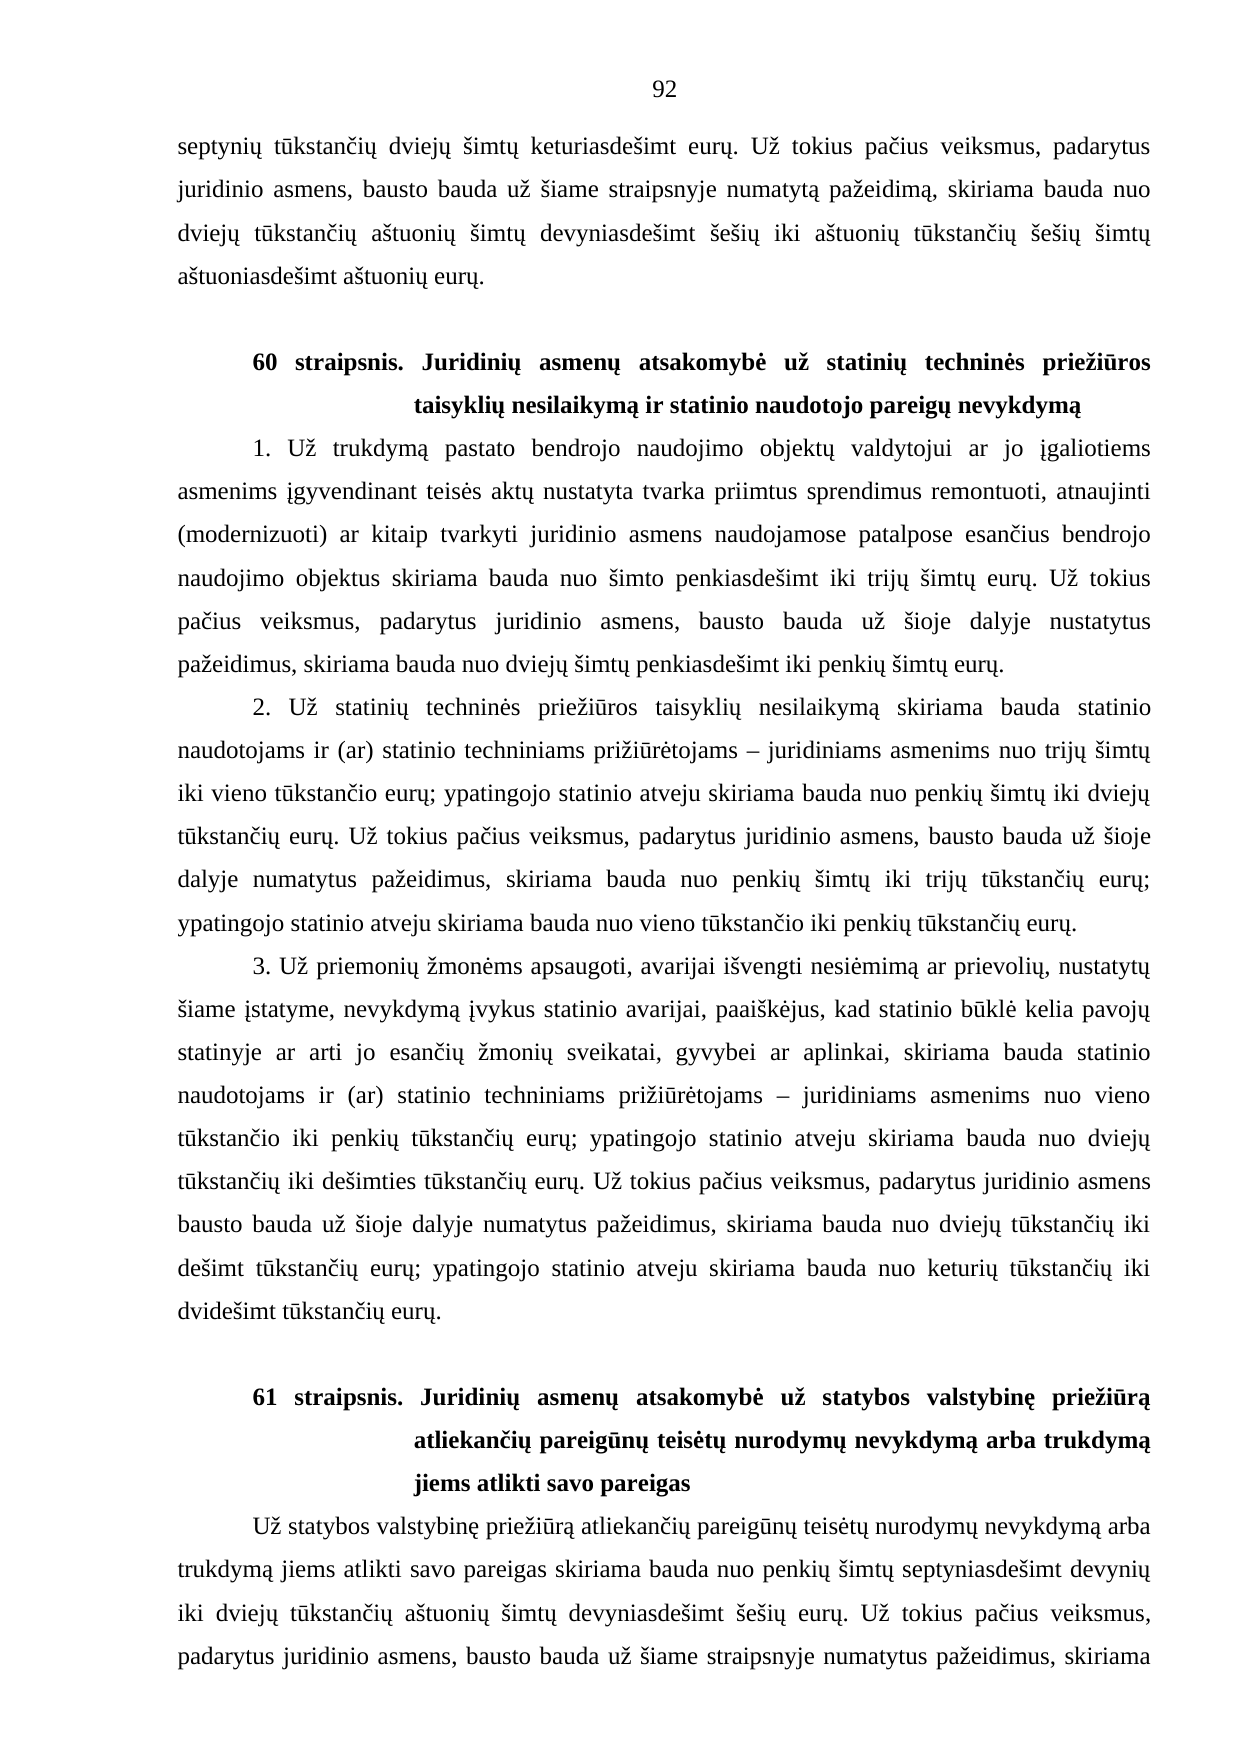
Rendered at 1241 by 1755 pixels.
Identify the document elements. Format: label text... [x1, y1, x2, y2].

text septynių tūkstančių dviejų šimtų keturiasdešimt eurų. Už tokius pačius veiksmus, padarytus juridinio asmens, bausto bauda už šiame straipsnyje numatytą pažeidimą, skiriama bauda nuo dviejų tūkstančių aštuonių šimtų devyniasdešimt šešių iki aštuonių tūkstančių šešių šimtų aštuoniasdešimt aštuonių eurų. [177, 131, 1152, 289]
text 2. Už statinių techninės priežiūros taisyklių nesilaikymą skiriama bauda statinio naudotojams ir (ar) statinio techniniams prižiūrėtojams – juridiniams asmenims nuo trijų šimtų iki vieno tūkstančio eurų; ypatingojo statinio atveju skiriama bauda nuo penkių šimtų iki dviejų tūkstančių eurų. Už tokius pačius veiksmus, padarytus juridinio asmens, bausto bauda už šioje dalyje numatytus pažeidimus, skiriama bauda nuo penkių šimtų iki trijų tūkstančių eurų; ypatingojo statinio atveju skiriama bauda nuo vieno tūkstančio iki penkių tūkstančių eurų. [177, 692, 1152, 936]
text 1. Už trukdymą pastato bendrojo naudojimo objektų valdytojui ar jo įgaliotiems asmenims įgyvendinant teisės aktų nustatyta tvarka priimtus sprendimus remontuoti, atnaujinti (modernizuoti) ar kitaip tvarkyti juridinio asmens naudojamose patalpose esančius bendrojo naudojimo objektus skiriama bauda nuo šimto penkiasdešimt iki trijų šimtų eurų. Už tokius pačius veiksmus, padarytus juridinio asmens, bausto bauda už šioje dalyje nustatytus pažeidimus, skiriama bauda nuo dviejų šimtų penkiasdešimt iki penkių šimtų eurų. [177, 433, 1152, 678]
text Už statybos valstybinę priežiūrą atliekančių pareigūnų teisėtų nurodymų nevykdymą arba trukdymą jiems atlikti savo pareigas skiriama bauda nuo penkių šimtų septyniasdešimt devynių iki dviejų tūkstančių aštuonių šimtų devyniasdešimt šešių eurų. Už tokius pačius veiksmus, padarytus juridinio asmens, bausto bauda už šiame straipsnyje numatytus pažeidimus, skiriama [177, 1511, 1152, 1669]
text 61 straipsnis. Juridinių asmenų atsakomybė už statybos valstybinę priežiūrą atliekančių pareigūnų teisėtų nurodymų nevykdymą arba trukdymą jiems atlikti savo pareigas [252, 1382, 1152, 1497]
text 60 straipsnis. Juridinių asmenų atsakomybė už statinių techninės priežiūros taisyklių nesilaikymą ir statinio naudotojo pareigų nevykdymą [252, 347, 1152, 419]
text 3. Už priemonių žmonėms apsaugoti, avarijai išvengti nesiėmimą ar prievolių, nustatytų šiame įstatyme, nevykdymą įvykus statinio avarijai, paaiškėjus, kad statinio būklė kelia pavojų statinyje ar arti jo esančių žmonių sveikatai, gyvybei ar aplinkai, skiriama bauda statinio naudotojams ir (ar) statinio techniniams prižiūrėtojams – juridiniams asmenims nuo vieno tūkstančio iki penkių tūkstančių eurų; ypatingojo statinio atveju skiriama bauda nuo dviejų tūkstančių iki dešimties tūkstančių eurų. Už tokius pačius veiksmus, padarytus juridinio asmens bausto bauda už šioje dalyje numatytus pažeidimus, skiriama bauda nuo dviejų tūkstančių iki dešimt tūkstančių eurų; ypatingojo statinio atveju skiriama bauda nuo keturių tūkstančių iki dvidešimt tūkstančių eurų. [177, 951, 1152, 1324]
